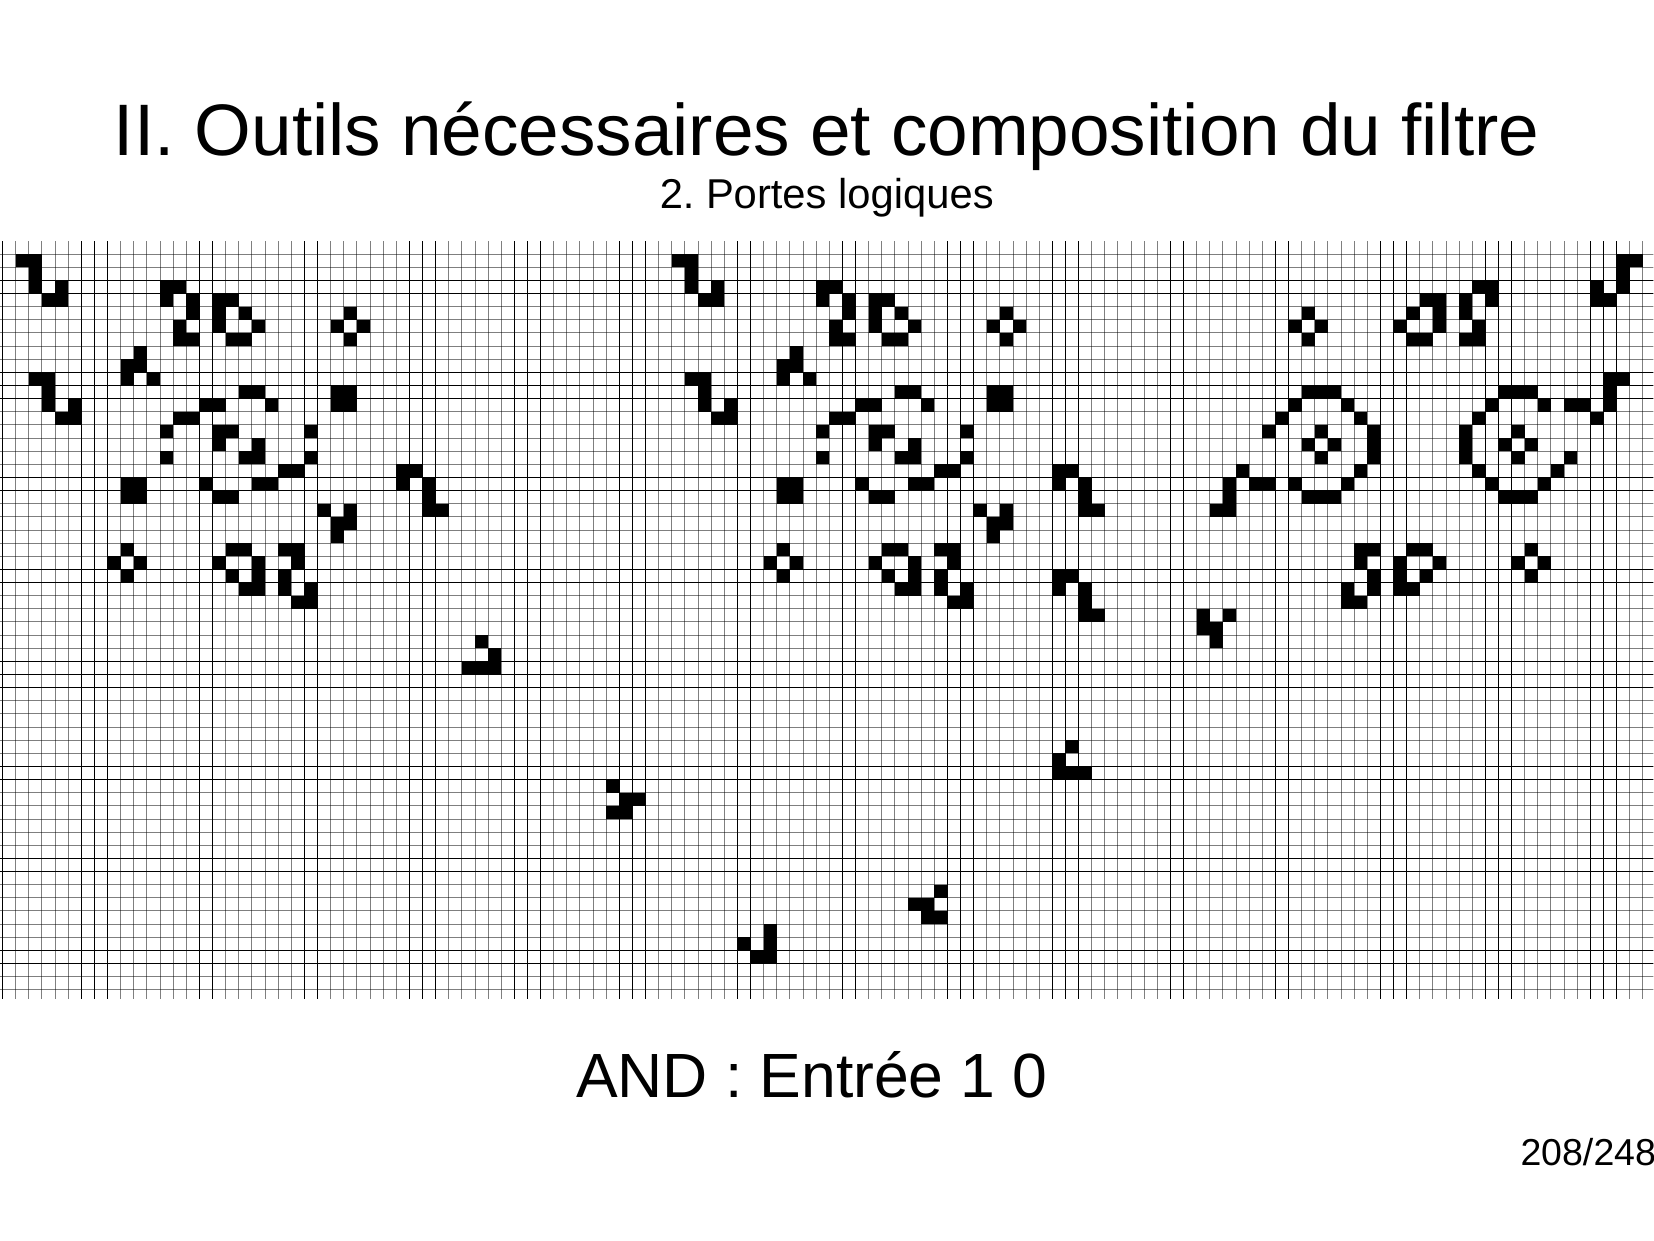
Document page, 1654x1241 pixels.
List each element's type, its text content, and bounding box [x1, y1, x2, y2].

title II. Outils nécessaires et composition du filtre 2. Portes logiques [82, 49, 1572, 257]
picture [0, 241, 1654, 999]
text_box <number>/248 [1505, 1124, 1654, 1182]
text_box AND : Entrée 1 0 [561, 1033, 1064, 1119]
